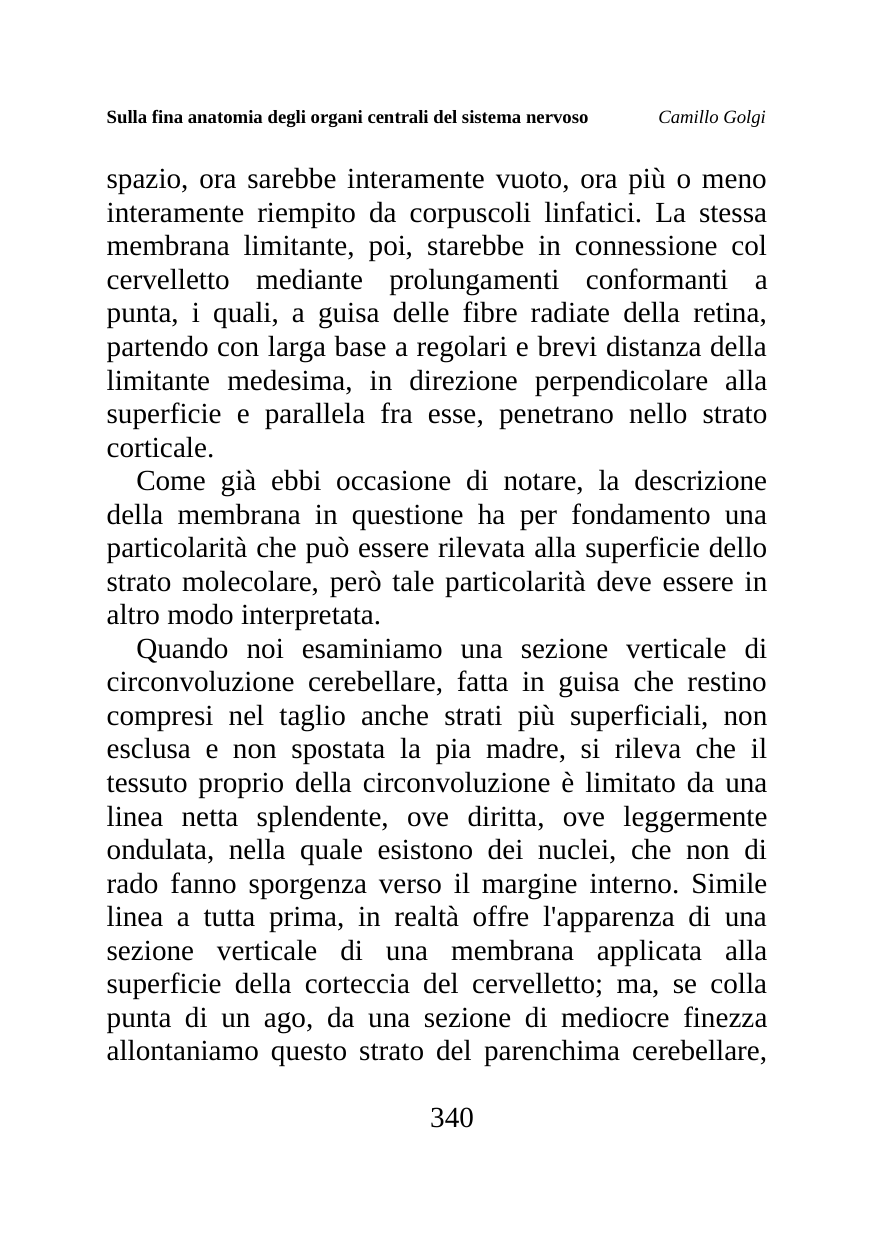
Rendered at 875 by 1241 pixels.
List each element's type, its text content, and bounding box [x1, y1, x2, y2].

text Come già ebbi occasione di notare, la descrizione della membrana in questione ha per fondamento una particolarità che può essere rilevata alla superficie dello strato molecolare, però tale particolarità deve essere in altro modo interpretata. [106, 463, 768, 631]
text spazio, ora sarebbe interamente vuoto, ora più o meno interamente riempito da corpuscoli linfatici. La stessa membrana limitante, poi, starebbe in connessione col cervelletto mediante prolungamenti conformanti a punta, i quali, a guisa delle fibre radiate della retina, partendo con larga base a regolari e brevi distanza della limitante medesima, in direzione perpendicolare alla superficie e parallela fra esse, penetrano nello strato corticale. [106, 161, 768, 463]
text Quando noi esaminiamo una sezione verticale di circonvoluzione cerebellare, fatta in guisa che restino compresi nel taglio anche strati più superficiali, non esclusa e non spostata la pia madre, si rileva che il tessuto proprio della circonvoluzione è limitato da una linea netta splendente, ove diritta, ove leggermente ondulata, nella quale esistono dei nuclei, che non di rado fanno sporgenza verso il margine interno. Simile linea a tutta prima, in realtà offre l'apparenza di una sezione verticale di una membrana applicata alla superficie della corteccia del cervelletto; ma, se colla punta di un ago, da una sezione di mediocre finezza allontaniamo questo strato del parenchima cerebellare, [106, 631, 768, 1067]
